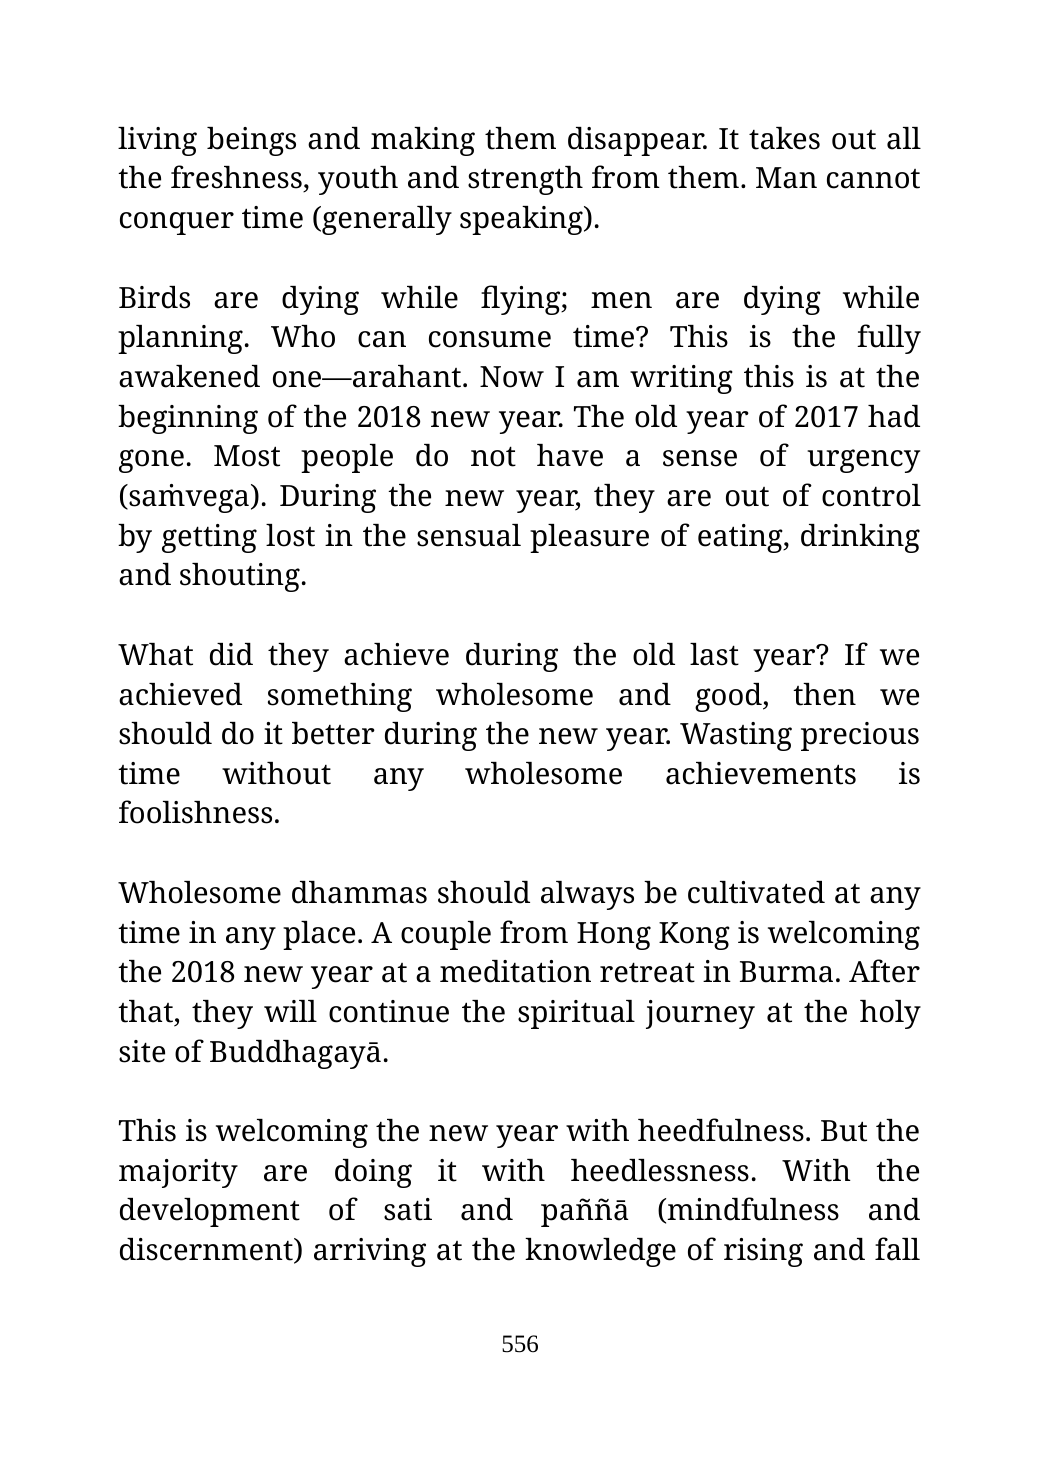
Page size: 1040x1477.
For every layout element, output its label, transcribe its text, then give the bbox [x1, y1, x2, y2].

text living beings and making them disappear. It takes out all the freshness, youth and strength from them. Man cannot conquer time (generally speaking). Birds are dying while flying; men are dying while planning. Who can consume time? This is the fully awakened one—arahant. Now I am writing this is at the beginning of the 2018 new year. The old year of 2017 had gone. Most people do not have a sense of urgency (saṁvega). During the new year, they are out of control by getting lost in the sensual pleasure of eating, drinking and shouting. What did they achieve during the old last year? If we achieved something wholesome and good, then we should do it better during the new year. Wasting precious time without any wholesome achievements is foolishness. Wholesome dhammas should always be cultivated at any time in any place. A couple from Hong Kong is welcoming the 2018 new year at a meditation retreat in Burma. After that, they will continue the spiritual journey at the holy site of Buddhagayā. This is welcoming the new year with heedfulness. But the majority are doing it with heedlessness. With the development of sati and paññā (mindfulness and discernment) arriving at the knowledge of rising and fall [118, 118, 922, 1269]
